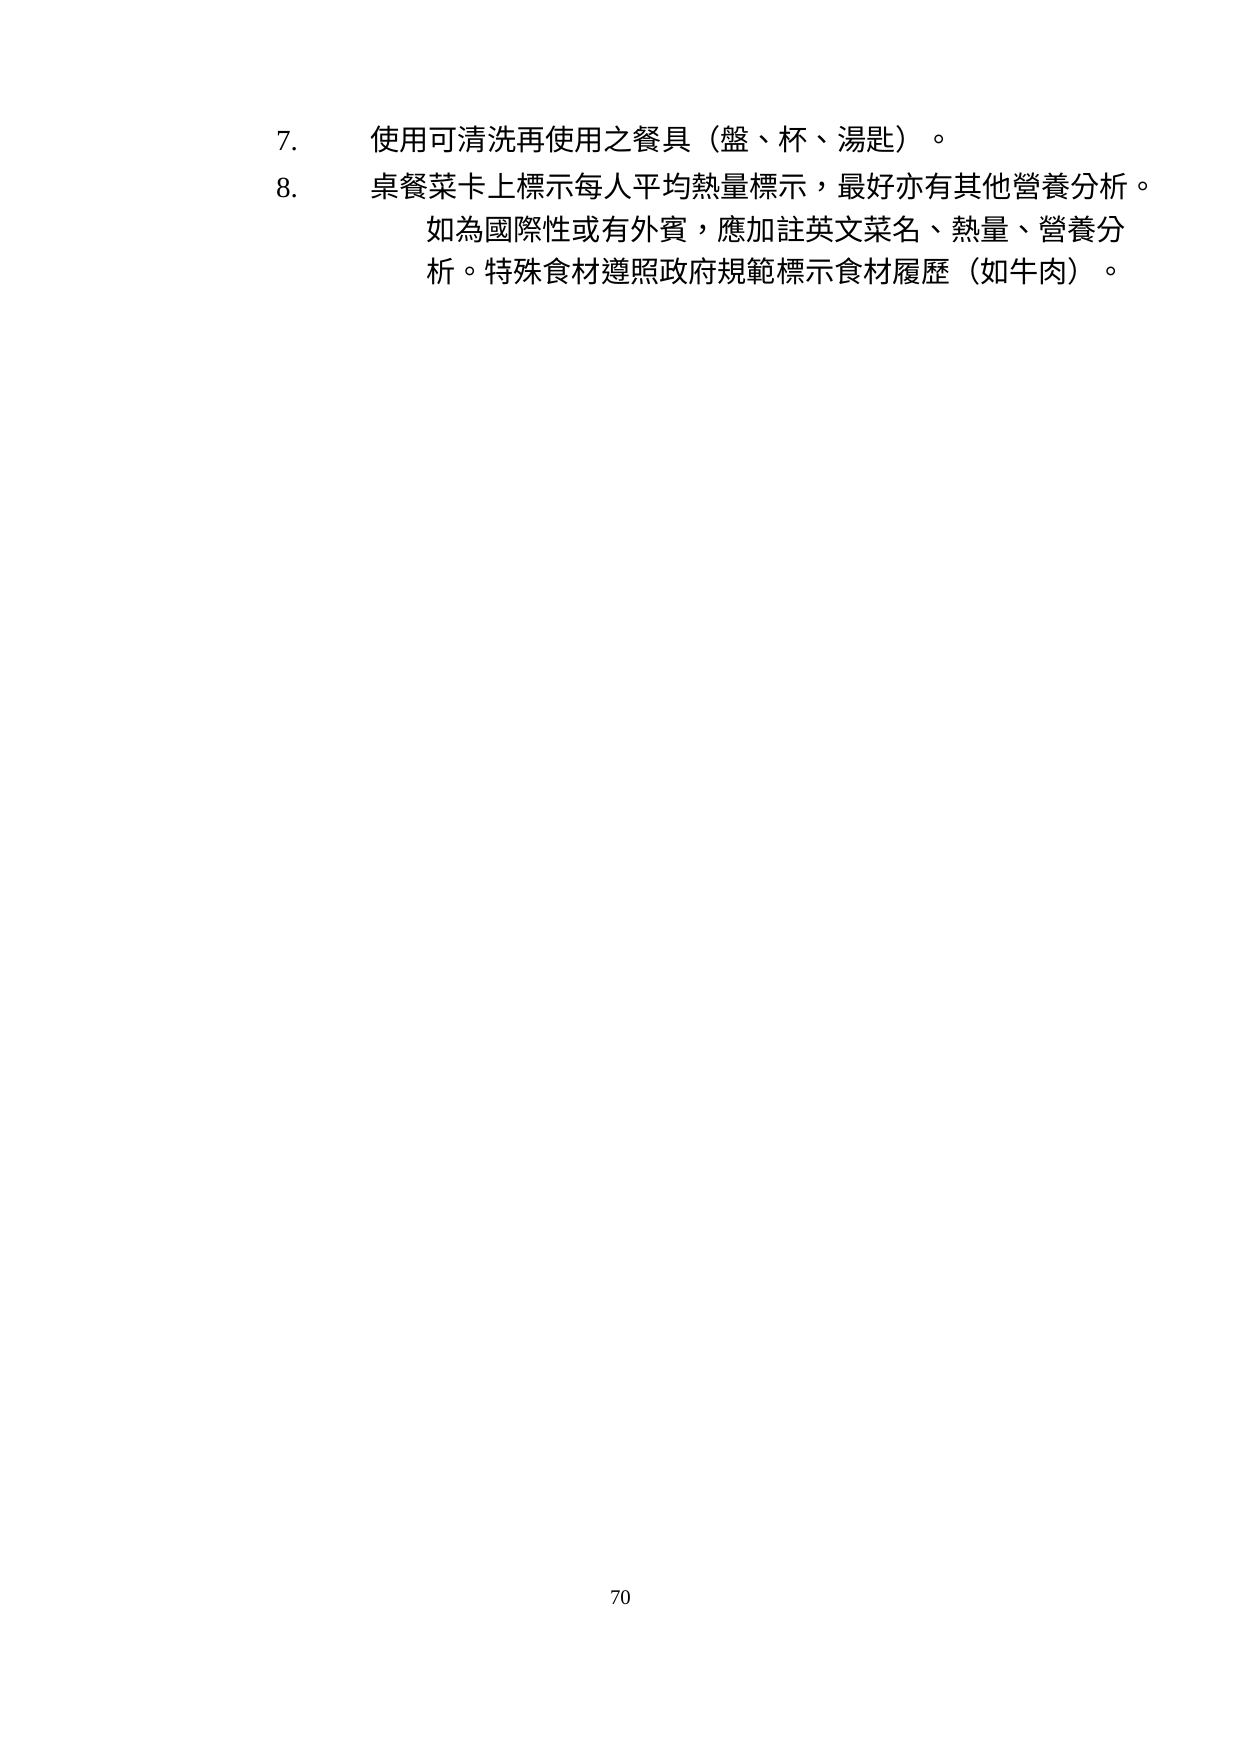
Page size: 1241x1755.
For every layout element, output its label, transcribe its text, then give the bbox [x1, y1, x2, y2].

list 使用可清洗再使用之餐具（盤、杯、湯匙）。 [276, 117, 1153, 159]
list 桌餐菜卡上標示每人平均熱量標示，最好亦有其他營養分析。如為國際性或有外賓，應加註英文菜名、熱量、營養分析。特殊食材遵照政府規範標示食材履歷（如牛肉）。 [276, 164, 1153, 291]
